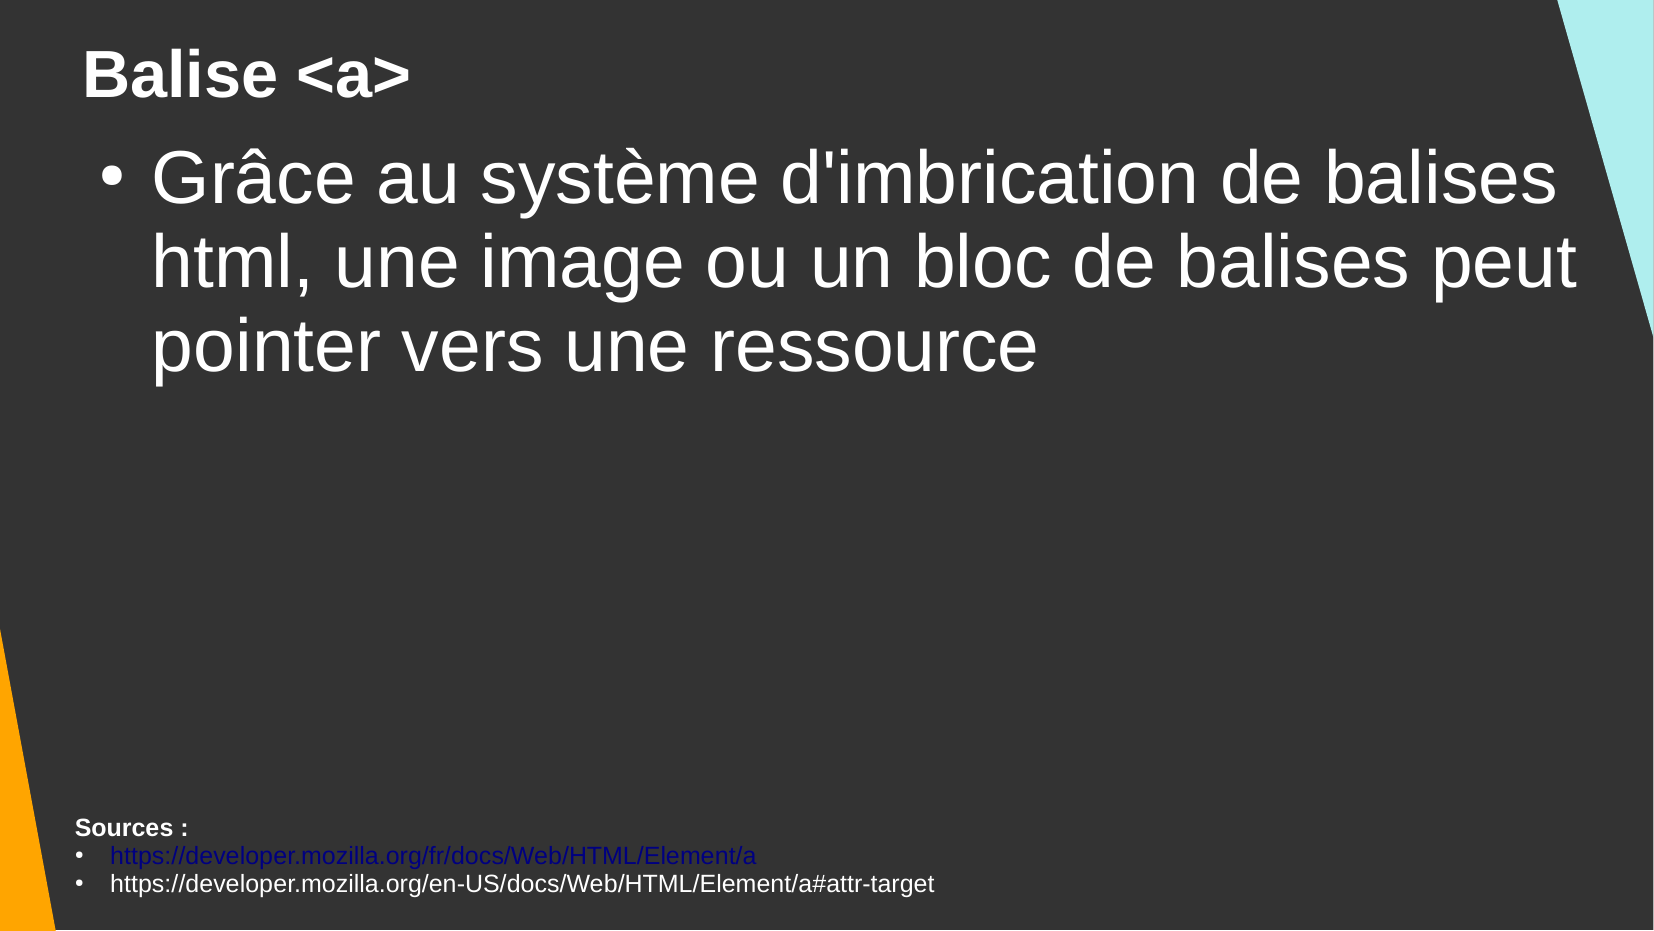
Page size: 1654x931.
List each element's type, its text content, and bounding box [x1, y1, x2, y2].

text_box Sources : https://developer.mozilla.org/fr/docs/Web/HTML/Element/a https://developer.mozilla.org/en-US/docs/Web/HTML/Element/a#attr-target [60, 806, 1546, 931]
list Grâce au système d'imbrication de balises html, une image ou un bloc de balises peut pointer vers une ressource [80, 135, 1605, 718]
text_box [1557, 0, 1654, 340]
title Balise <a> [82, 37, 1571, 114]
text_box [0, 628, 56, 931]
